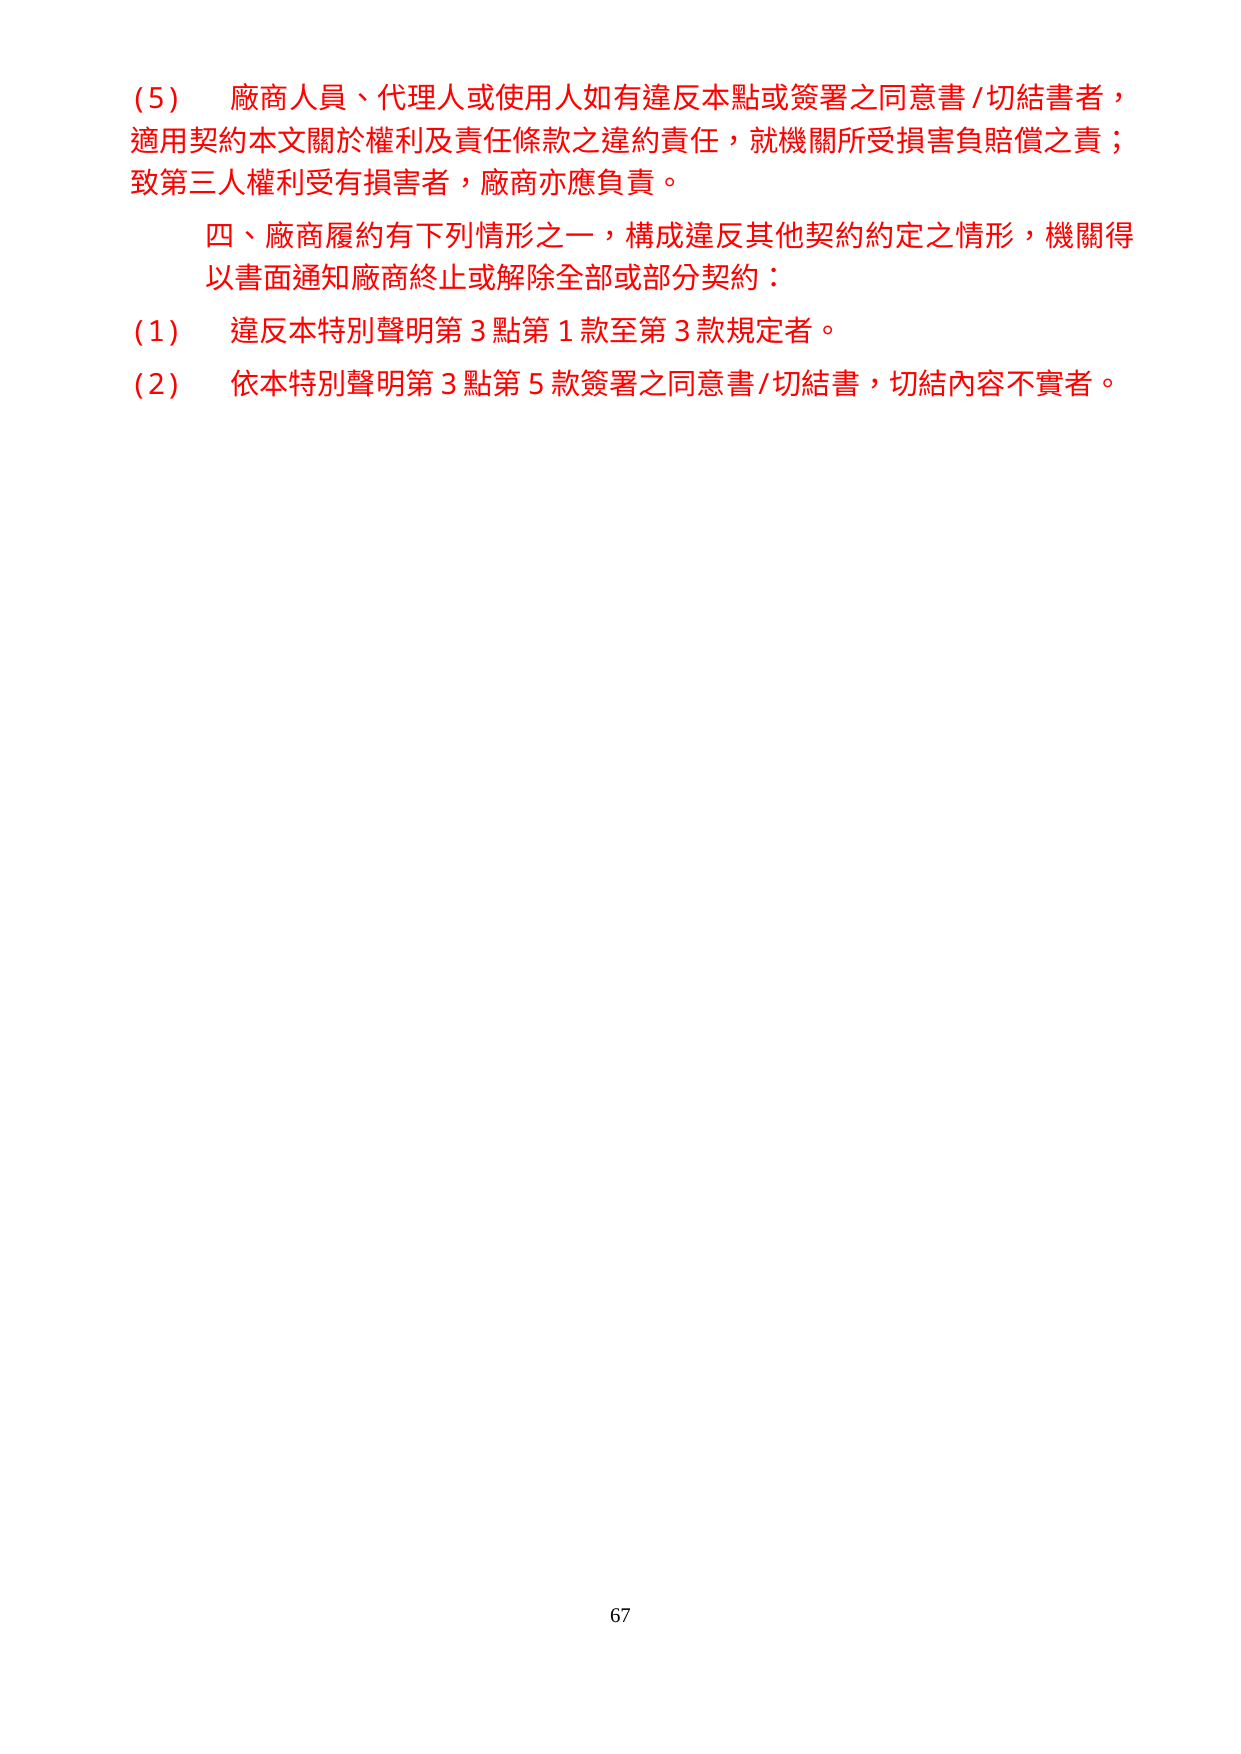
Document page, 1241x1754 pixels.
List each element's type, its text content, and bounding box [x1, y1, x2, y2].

list 違反本特別聲明第3點第1款至第3款規定者。 [130, 307, 1134, 350]
text 四、廠商履約有下列情形之一，構成違反其他契約約定之情形，機關得以書面通知廠商終止或解除全部或部分契約： [205, 212, 1134, 297]
list 廠商人員、代理人或使用人如有違反本點或簽署之同意書/切結書者，適用契約本文關於權利及責任條款之違約責任，就機關所受損害負賠償之責；致第三人權利受有損害者，廠商亦應負責。 [130, 75, 1134, 202]
list 依本特別聲明第3點第5款簽署之同意書/切結書，切結內容不實者。 [130, 360, 1134, 403]
